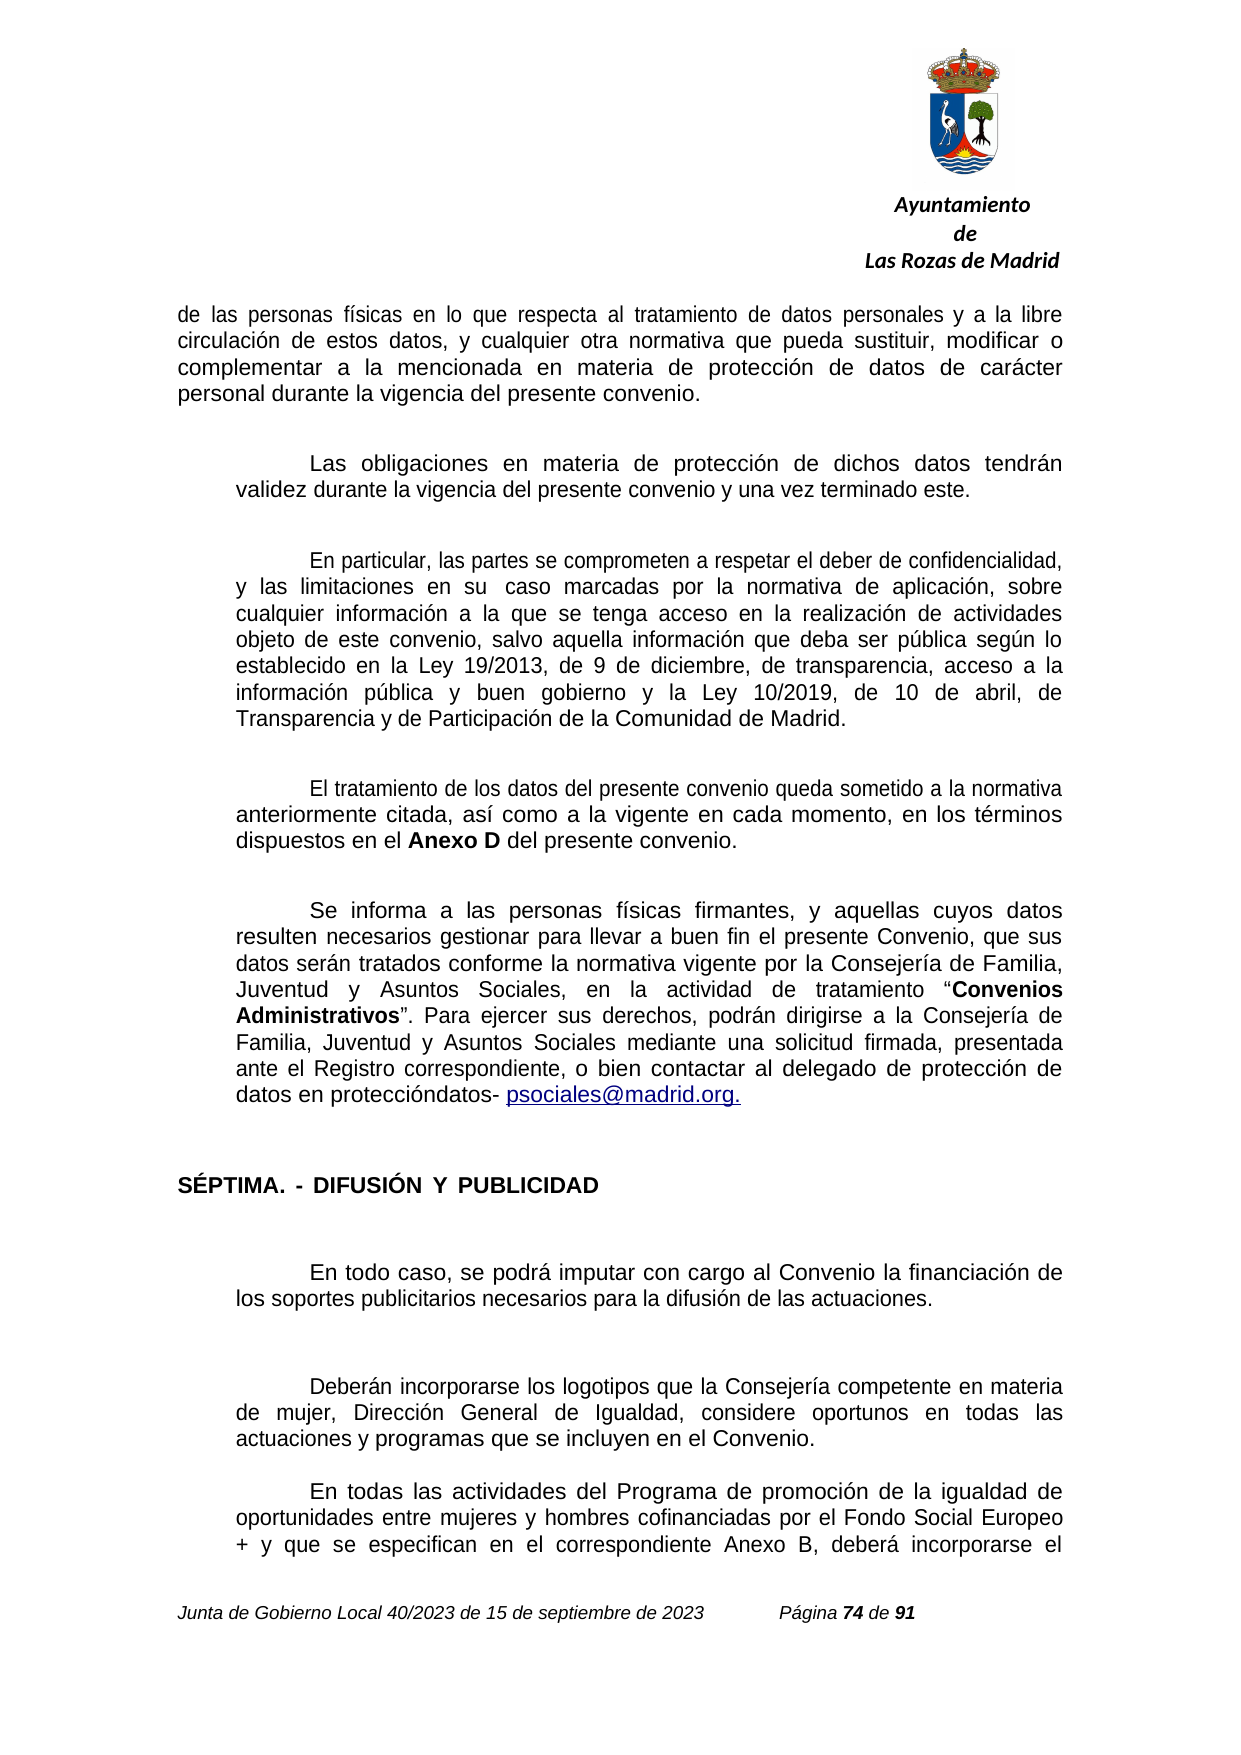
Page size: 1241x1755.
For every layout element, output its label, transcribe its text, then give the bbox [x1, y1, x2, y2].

text Deberán incorporarse los logotipos que la Consejería competente en materia de mujer, Dirección General de Igualdad, considere oportunos en todas las actuaciones y programas que se incluyen en el Convenio. [236, 1373, 1063, 1452]
text Se informa a las personas físicas firmantes, y aquellas cuyos datos resulten necesarios gestionar para llevar a buen fin el presente Convenio, que sus datos serán tratados conforme la normativa vigente por la Consejería de Familia, Juventud y Asuntos Sociales, en la actividad de tratamiento “Convenios Administrativos”. Para ejercer sus derechos, podrán dirigirse a la Consejería de Familia, Juventud y Asuntos Sociales mediante una solicitud firmada, presentada ante el Registro correspondiente, o bien contactar al delegado de protección de datos en proteccióndatos- psociales@madrid.org. [236, 897, 1063, 1108]
subtitle SÉPTIMA. - DIFUSIÓN Y PUBLICIDAD [177, 1172, 1063, 1198]
text En todas las actividades del Programa de promoción de la igualdad de oportunidades entre mujeres y hombres cofinanciadas por el Fondo Social Europeo + y que se especifican en el correspondiente Anexo B, deberá incorporarse el [236, 1478, 1063, 1557]
text En particular, las partes se comprometen a respetar el deber de confidencialidad, y las limitaciones en su caso marcadas por la normativa de aplicación, sobre cualquier información a la que se tenga acceso en la realización de actividades objeto de este convenio, salvo aquella información que deba ser pública según lo establecido en la Ley 19/2013, de 9 de diciembre, de transparencia, acceso a la información pública y buen gobierno y la Ley 10/2019, de 10 de abril, de Transparencia y de Participación de la Comunidad de Madrid. [236, 547, 1063, 731]
text En todo caso, se podrá imputar con cargo al Convenio la financiación de los soportes publicitarios necesarios para la difusión de las actuaciones. [236, 1259, 1063, 1312]
text de las personas físicas en lo que respecta al tratamiento de datos personales y a la libre circulación de estos datos, y cualquier otra normativa que pueda sustituir, modificar o complementar a la mencionada en materia de protección de datos de carácter personal durante la vigencia del presente convenio. [177, 301, 1063, 406]
text Las obligaciones en materia de protección de dichos datos tendrán validez durante la vigencia del presente convenio y una vez terminado este. [236, 450, 1063, 503]
text El tratamiento de los datos del presente convenio queda sometido a la normativa anteriormente citada, así como a la vigente en cada momento, en los términos dispuestos en el Anexo D del presente convenio. [236, 775, 1063, 854]
